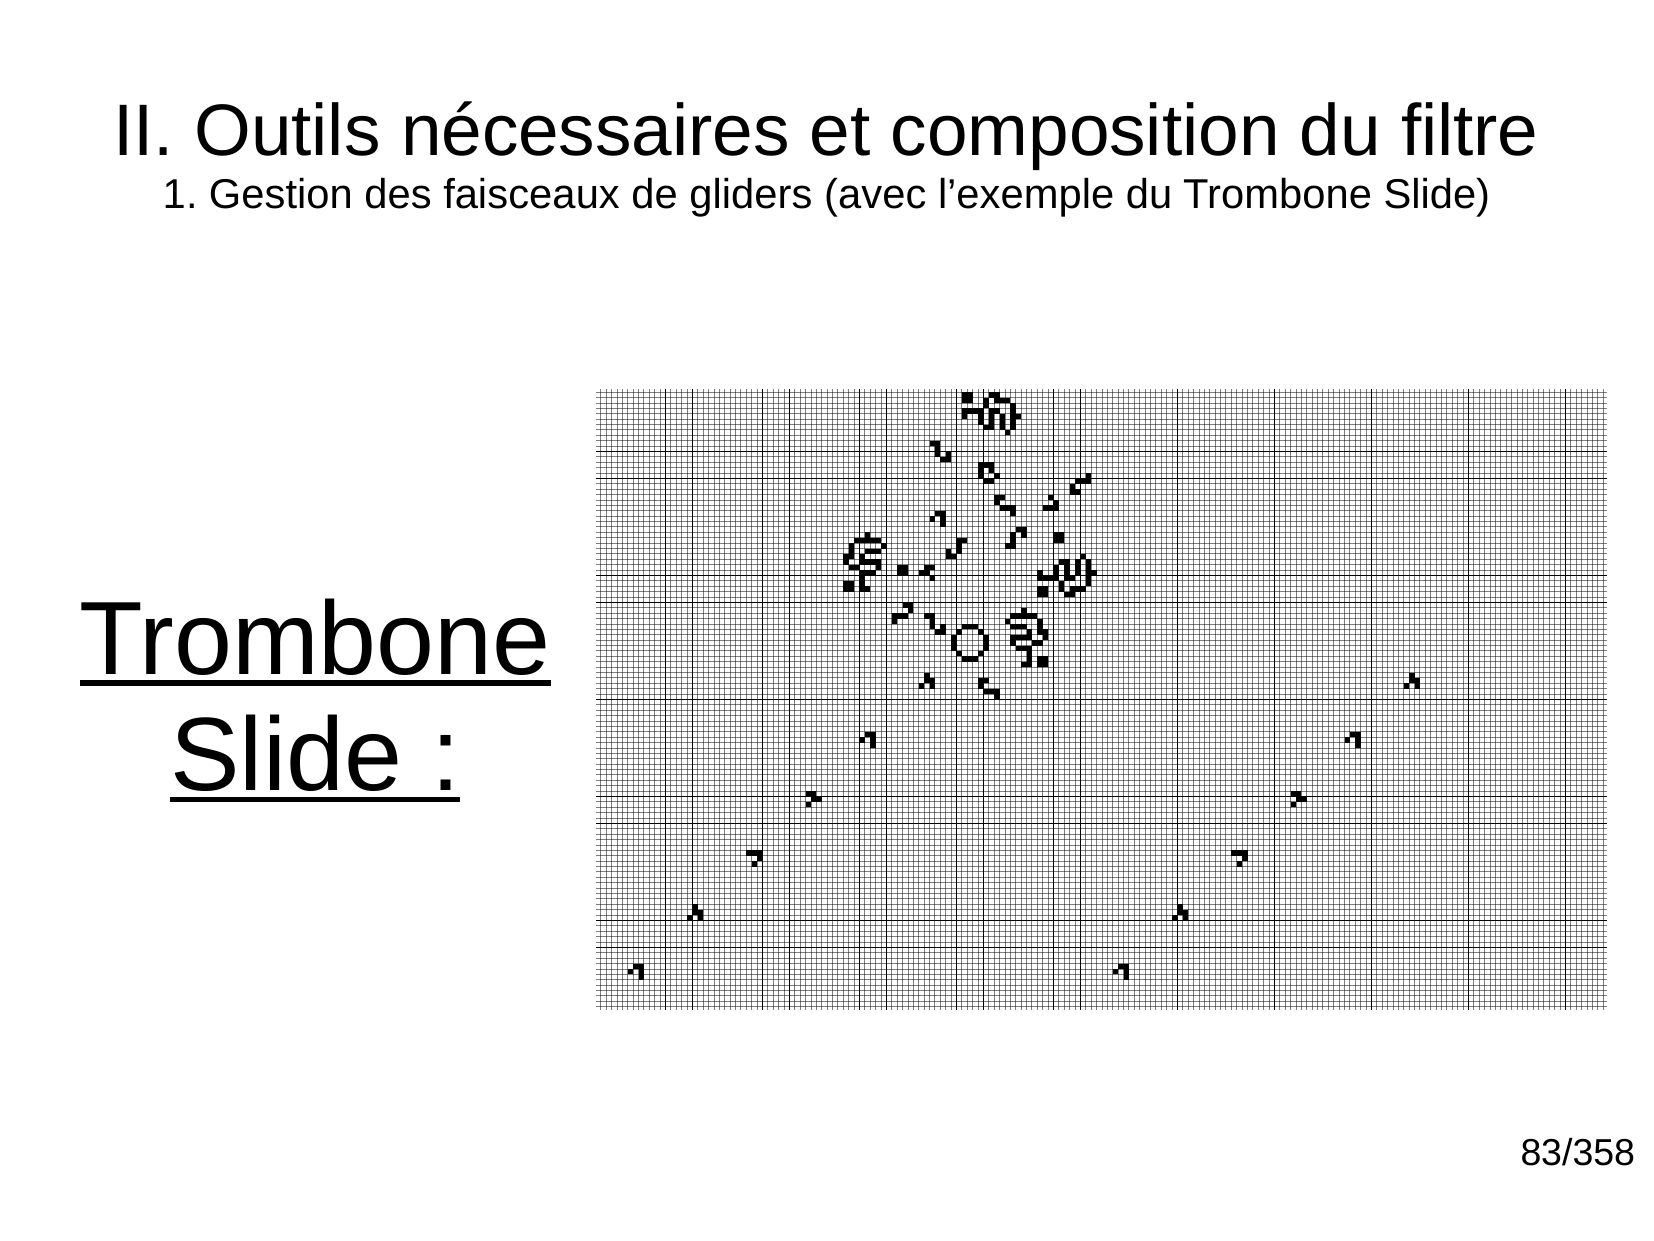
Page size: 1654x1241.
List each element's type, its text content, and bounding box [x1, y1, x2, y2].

text_box Trombone Slide : [65, 572, 566, 821]
picture [596, 389, 1607, 1010]
text_box <number>/358 [1505, 1124, 1654, 1182]
title II. Outils nécessaires et composition du filtre 1. Gestion des faisceaux de gliders (avec l’exemple du Trombone Slide) [82, 49, 1571, 257]
